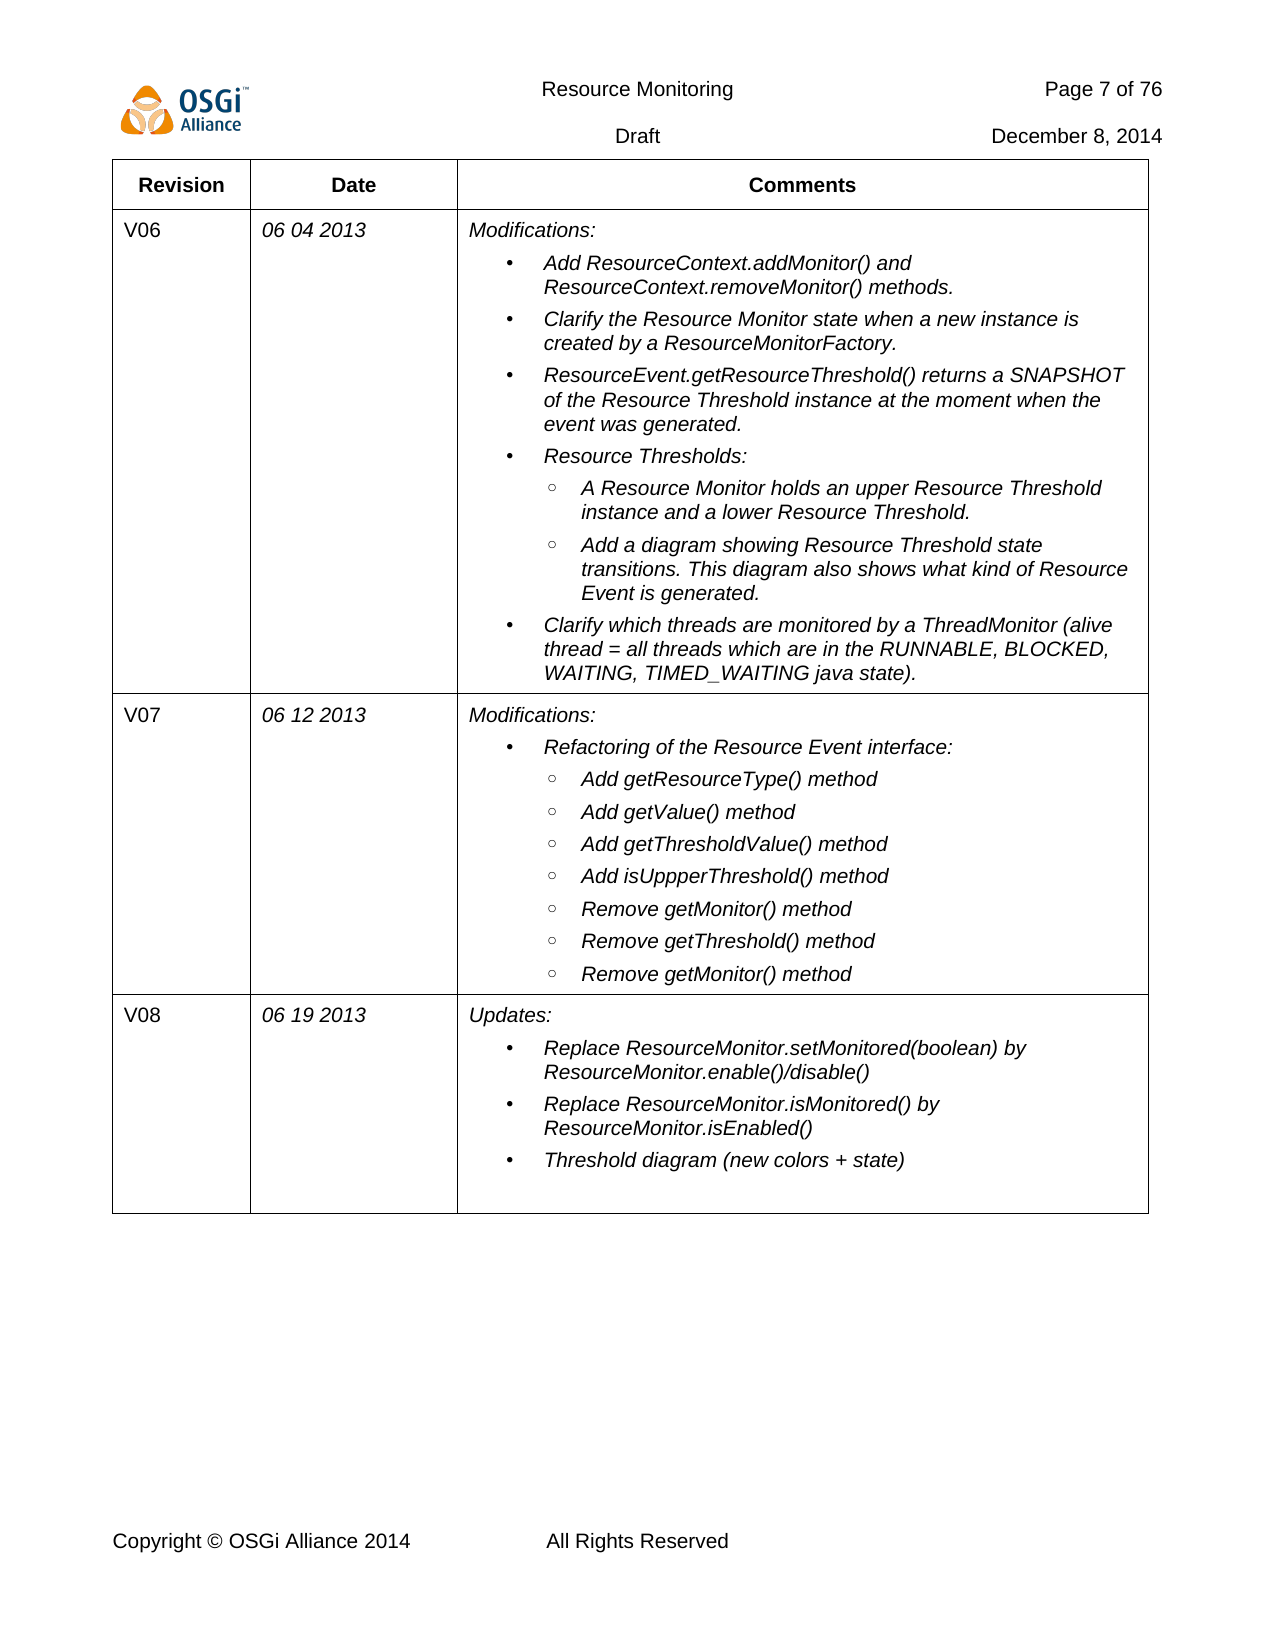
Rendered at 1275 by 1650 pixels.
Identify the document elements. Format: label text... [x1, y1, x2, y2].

table_header Comments [458, 160, 1148, 209]
table_header Revision [113, 160, 250, 209]
table_cell Updates: Replace ResourceMonitor.setMonitored(boolean) by ResourceMonitor.enable()/disable() Replace ResourceMonitor.isMonitored() by ResourceMonitor.isEnabled() Threshold diagram (new colors + state) [458, 995, 1148, 1213]
table_cell 06 19 2013 [251, 995, 457, 1213]
table_cell 06 04 2013 [251, 210, 457, 693]
table_cell V07 [113, 694, 250, 994]
table_cell Modifications: Add ResourceContext.addMonitor() and ResourceContext.removeMonitor() methods. Clarify the Resource Monitor state when a new instance is created by a ResourceMonitorFactory. ResourceEvent.getResourceThreshold() returns a SNAPSHOT of the Resource Threshold instance at the moment when the event was generated. Resource Thresholds: A Resource Monitor holds an upper Resource Threshold instance and a lower Resource Threshold. Add a diagram showing Resource Threshold state transitions. This diagram also shows what kind of Resource Event is generated. Clarify which threads are monitored by a ThreadMonitor (alive thread = all threads which are in the RUNNABLE, BLOCKED, WAITING, TIMED_WAITING java state). [458, 210, 1148, 693]
table_cell Modifications: Refactoring of the Resource Event interface: Add getResourceType() method Add getValue() method Add getThresholdValue() method Add isUppperThreshold() method Remove getMonitor() method Remove getThreshold() method Remove getMonitor() method [458, 694, 1148, 994]
table_cell V06 [113, 210, 250, 693]
table_header Date [251, 160, 457, 209]
table_cell V08 [113, 995, 250, 1213]
table_cell 06 12 2013 [251, 694, 457, 994]
picture [113, 78, 257, 142]
